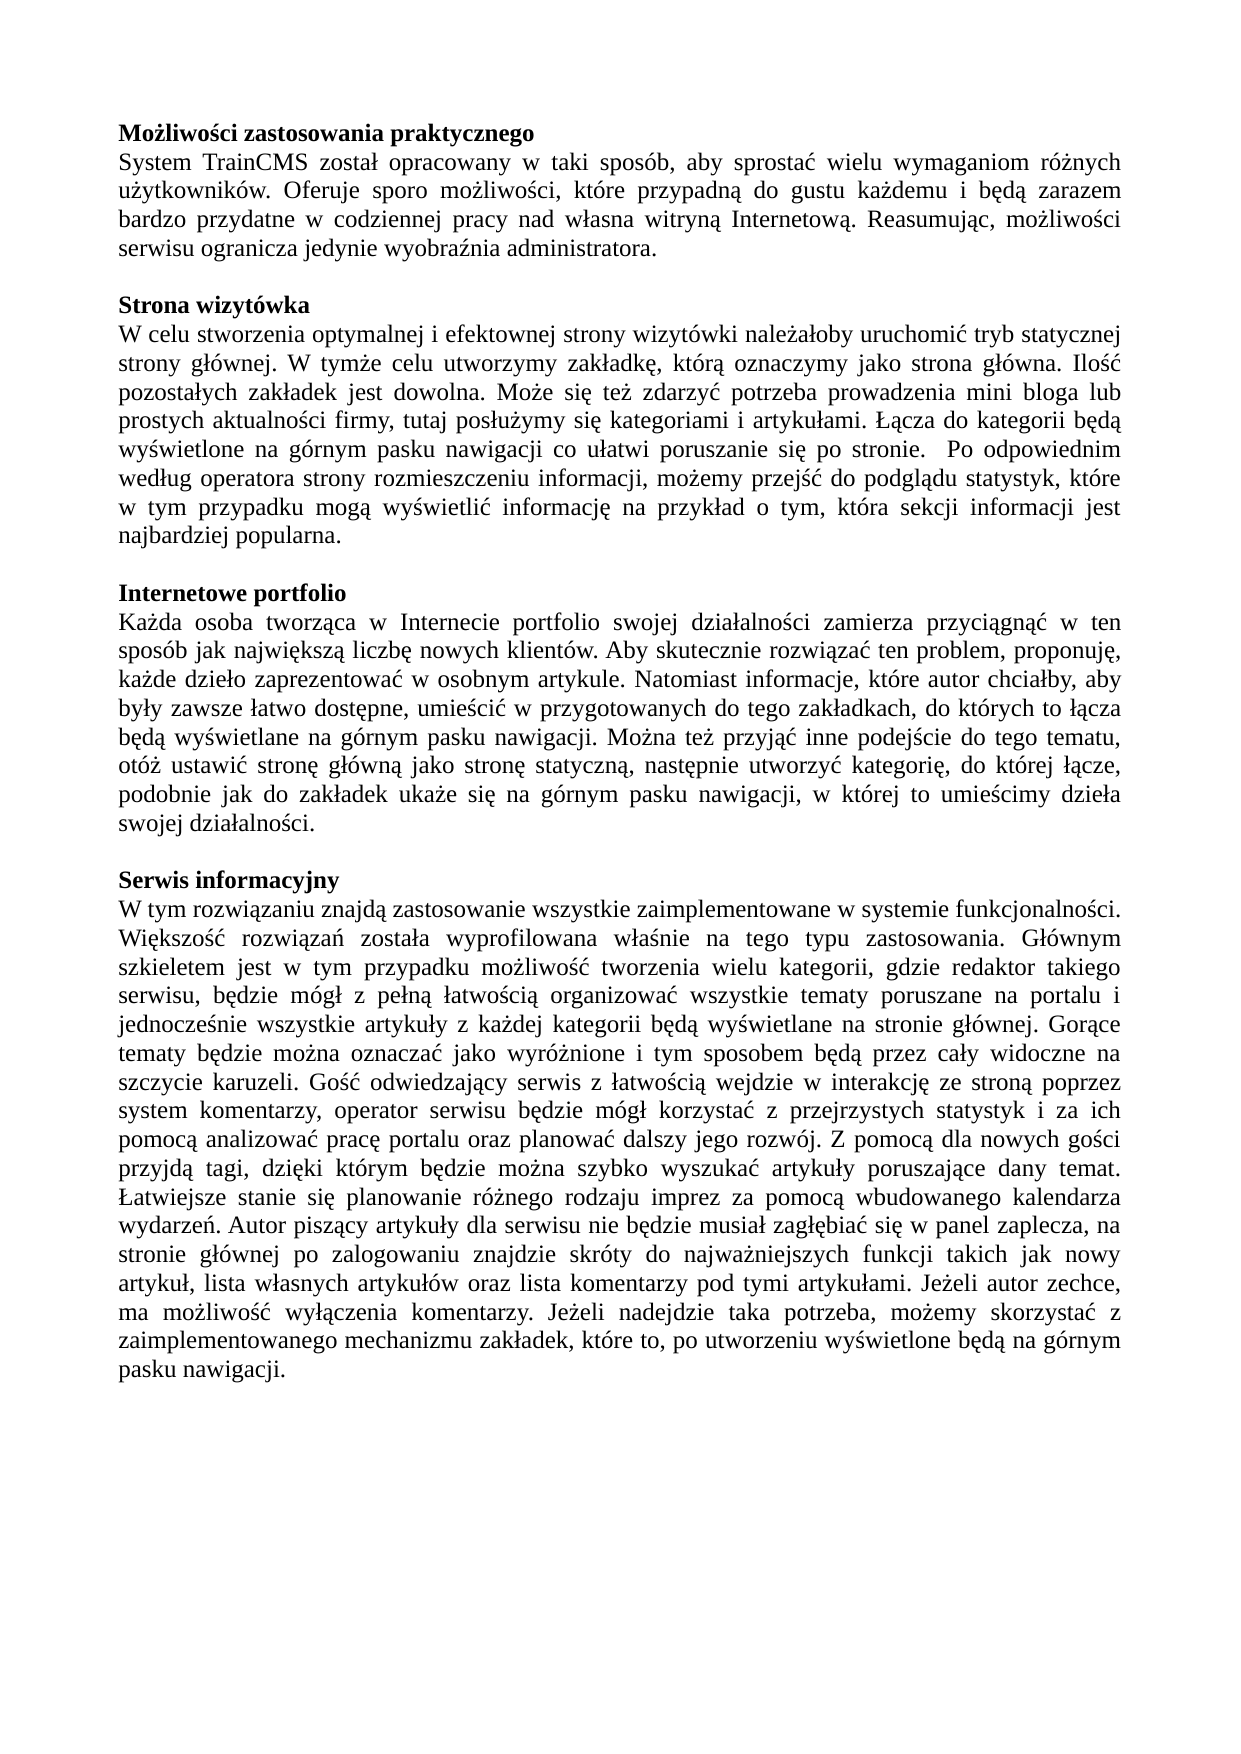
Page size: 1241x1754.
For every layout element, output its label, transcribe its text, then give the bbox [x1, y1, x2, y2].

text System TrainCMS został opracowany w taki sposób, aby sprostać wielu wymaganiom różnych użytkowników. Oferuje sporo możliwości, które przypadną do gustu każdemu i będą zarazem bardzo przydatne w codziennej pracy nad własna witryną Internetową. Reasumując, możliwości serwisu ogranicza jedynie wyobraźnia administratora. [118, 147, 1122, 262]
text Serwis informacyjny [118, 866, 1122, 894]
text W tym rozwiązaniu znajdą zastosowanie wszystkie zaimplementowane w systemie funkcjonalności. Większość rozwiązań została wyprofilowana właśnie na tego typu zastosowania. Głównym szkieletem jest w tym przypadku możliwość tworzenia wielu kategorii, gdzie redaktor takiego serwisu, będzie mógł z pełną łatwością organizować wszystkie tematy poruszane na portalu i jednocześnie wszystkie artykuły z każdej kategorii będą wyświetlane na stronie głównej. Gorące tematy będzie można oznaczać jako wyróżnione i tym sposobem będą przez cały widoczne na szczycie karuzeli. Gość odwiedzający serwis z łatwością wejdzie w interakcję ze stroną poprzez system komentarzy, operator serwisu będzie mógł korzystać z przejrzystych statystyk i za ich pomocą analizować pracę portalu oraz planować dalszy jego rozwój. Z pomocą dla nowych gości przyjdą tagi, dzięki którym będzie można szybko wyszukać artykuły poruszające dany temat. Łatwiejsze stanie się planowanie różnego rodzaju imprez za pomocą wbudowanego kalendarza wydarzeń. Autor piszący artykuły dla serwisu nie będzie musiał zagłębiać się w panel zaplecza, na stronie głównej po zalogowaniu znajdzie skróty do najważniejszych funkcji takich jak nowy artykuł, lista własnych artykułów oraz lista komentarzy pod tymi artykułami. Jeżeli autor zechce, ma możliwość wyłączenia komentarzy. Jeżeli nadejdzie taka potrzeba, możemy skorzystać z zaimplementowanego mechanizmu zakładek, które to, po utworzeniu wyświetlone będą na górnym pasku nawigacji. [118, 894, 1122, 1383]
text Każda osoba tworząca w Internecie portfolio swojej działalności zamierza przyciągnąć w ten sposób jak największą liczbę nowych klientów. Aby skutecznie rozwiązać ten problem, proponuję, każde dzieło zaprezentować w osobnym artykule. Natomiast informacje, które autor chciałby, aby były zawsze łatwo dostępne, umieścić w przygotowanych do tego zakładkach, do których to łącza będą wyświetlane na górnym pasku nawigacji. Można też przyjąć inne podejście do tego tematu, otóż ustawić stronę główną jako stronę statyczną, następnie utworzyć kategorię, do której łącze, podobnie jak do zakładek ukaże się na górnym pasku nawigacji, w której to umieścimy dzieła swojej działalności. [118, 607, 1122, 837]
text Internetowe portfolio [118, 578, 1122, 607]
text W celu stworzenia optymalnej i efektownej strony wizytówki należałoby uruchomić tryb statycznej strony głównej. W tymże celu utworzymy zakładkę, którą oznaczymy jako strona główna. Ilość pozostałych zakładek jest dowolna. Może się też zdarzyć potrzeba prowadzenia mini bloga lub prostych aktualności firmy, tutaj posłużymy się kategoriami i artykułami. Łącza do kategorii będą wyświetlone na górnym pasku nawigacji co ułatwi poruszanie się po stronie. Po odpowiednim według operatora strony rozmieszczeniu informacji, możemy przejść do podglądu statystyk, które w tym przypadku mogą wyświetlić informację na przykład o tym, która sekcji informacji jest najbardziej popularna. [118, 319, 1122, 549]
text Możliwości zastosowania praktycznego [118, 118, 1122, 147]
text Strona wizytówka [118, 291, 1122, 319]
